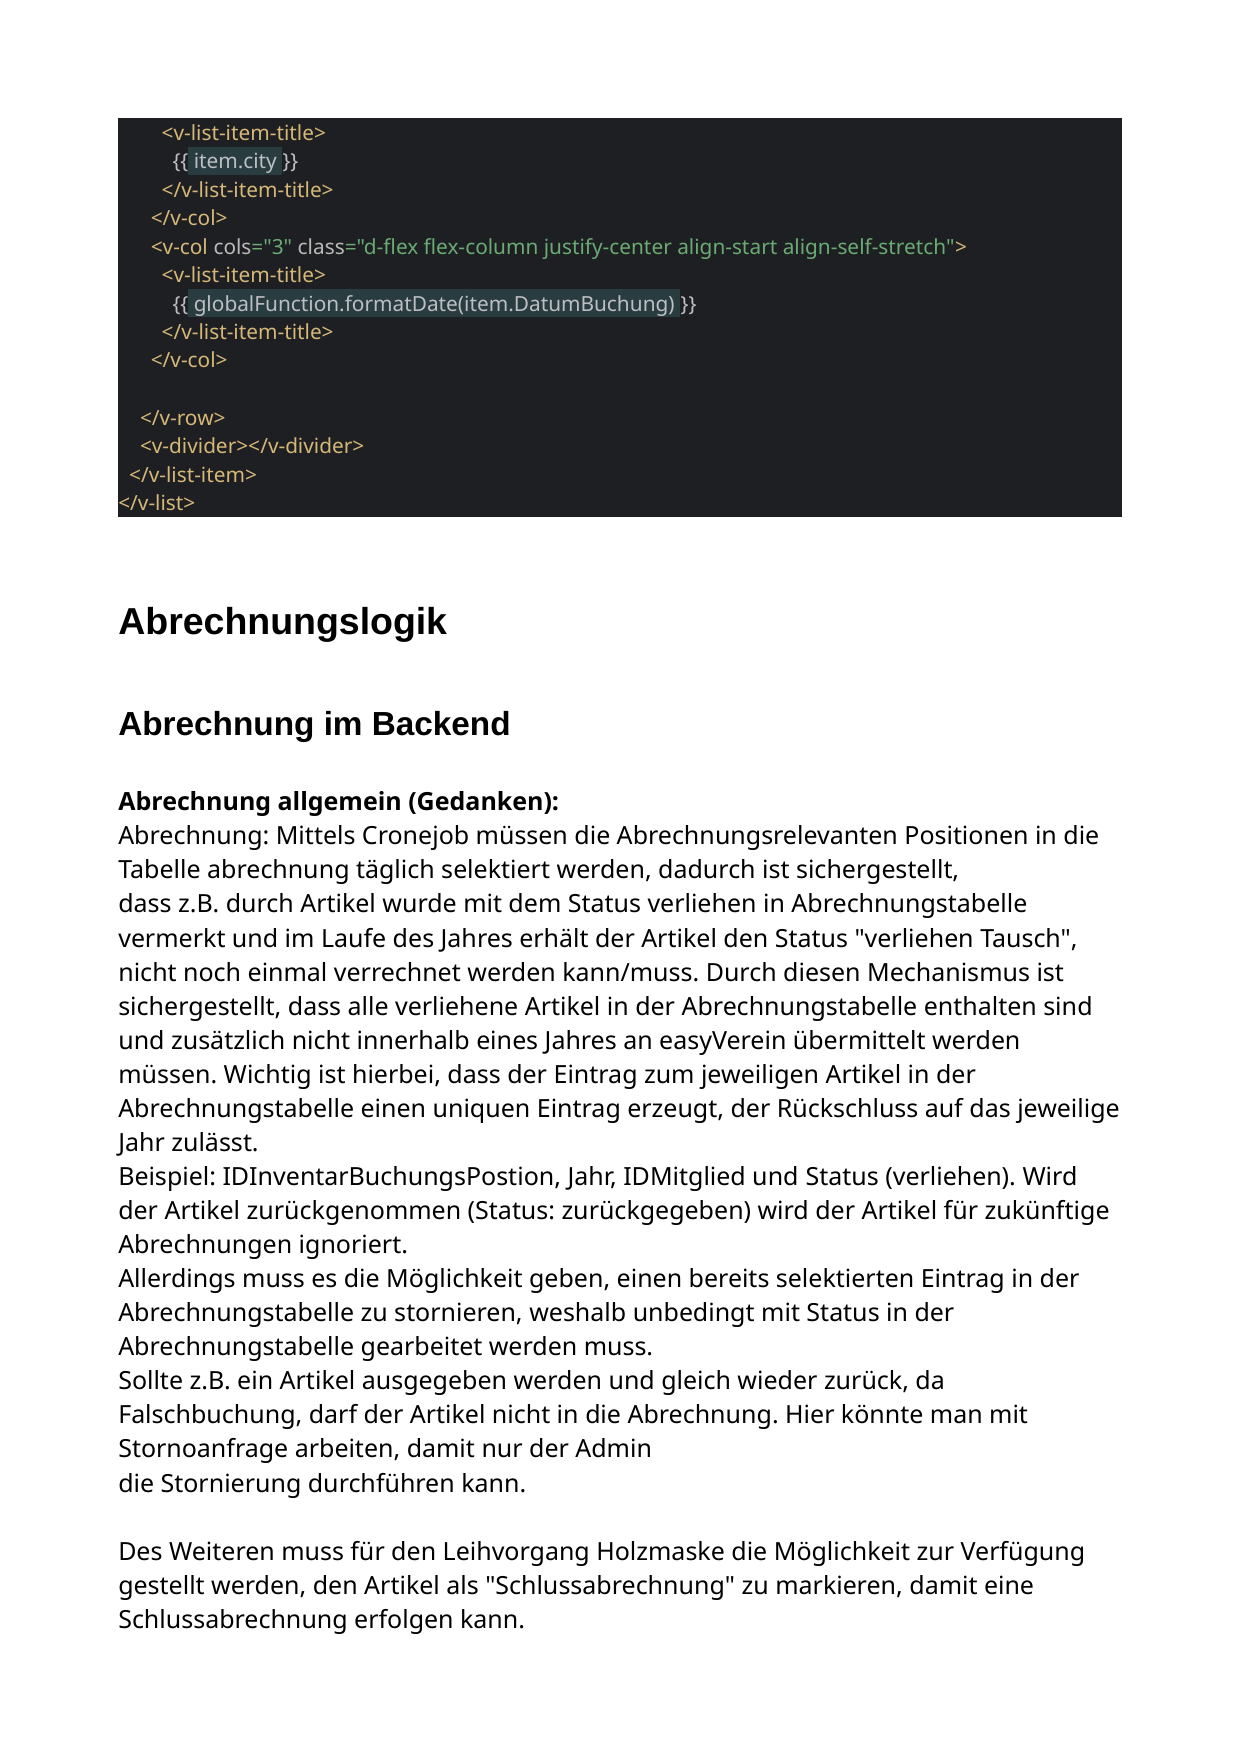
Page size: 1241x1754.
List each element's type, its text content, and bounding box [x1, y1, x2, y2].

text <v-list-item-title> {{ item.city }} </v-list-item-title> </v-col> <v-col cols="3" class="d-flex flex-column justify-center align-start align-self-stretch"> <v-list-item-title> {{ globalFunction.formatDate(item.DatumBuchung) }} </v-list-item-title> </v-col> </v-row> <v-divider></v-divider> </v-list-item> </v-list> [118, 118, 1122, 517]
text Abrechnung: Mittels Cronejob müssen die Abrechnungsrelevanten Positionen in die Tabelle abrechnung täglich selektiert werden, dadurch ist sichergestellt, [118, 818, 1122, 886]
subtitle Abrechnungslogik [118, 599, 1122, 642]
text Des Weiteren muss für den Leihvorgang Holzmaske die Möglichkeit zur Verfügung gestellt werden, den Artikel als "Schlussabrechnung" zu markieren, damit eine Schlussabrechnung erfolgen kann. [118, 1533, 1122, 1636]
text die Stornierung durchführen kann. [118, 1465, 1122, 1499]
subtitle Abrechnung im Backend [118, 704, 1122, 743]
text Allerdings muss es die Möglichkeit geben, einen bereits selektierten Eintrag in der Abrechnungstabelle zu stornieren, weshalb unbedingt mit Status in der Abrechnungstabelle gearbeitet werden muss. [118, 1261, 1122, 1363]
text Beispiel: IDInventarBuchungsPostion, Jahr, IDMitglied und Status (verliehen). Wird der Artikel zurückgenommen (Status: zurückgegeben) wird der Artikel für zukünftige Abrechnungen ignoriert. [118, 1159, 1122, 1261]
text dass z.B. durch Artikel wurde mit dem Status verliehen in Abrechnungstabelle vermerkt und im Laufe des Jahres erhält der Artikel den Status "verliehen Tausch", nicht noch einmal verrechnet werden kann/muss. Durch diesen Mechanismus ist sichergestellt, dass alle verliehene Artikel in der Abrechnungstabelle enthalten sind und zusätzlich nicht innerhalb eines Jahres an easyVerein übermittelt werden müssen. Wichtig ist hierbei, dass der Eintrag zum jeweiligen Artikel in der Abrechnungstabelle einen uniquen Eintrag erzeugt, der Rückschluss auf das jeweilige Jahr zulässt. [118, 886, 1122, 1159]
text Sollte z.B. ein Artikel ausgegeben werden und gleich wieder zurück, da Falschbuchung, darf der Artikel nicht in die Abrechnung. Hier könnte man mit Stornoanfrage arbeiten, damit nur der Admin [118, 1363, 1122, 1465]
text Abrechnung allgemein (Gedanken): [118, 784, 1122, 818]
